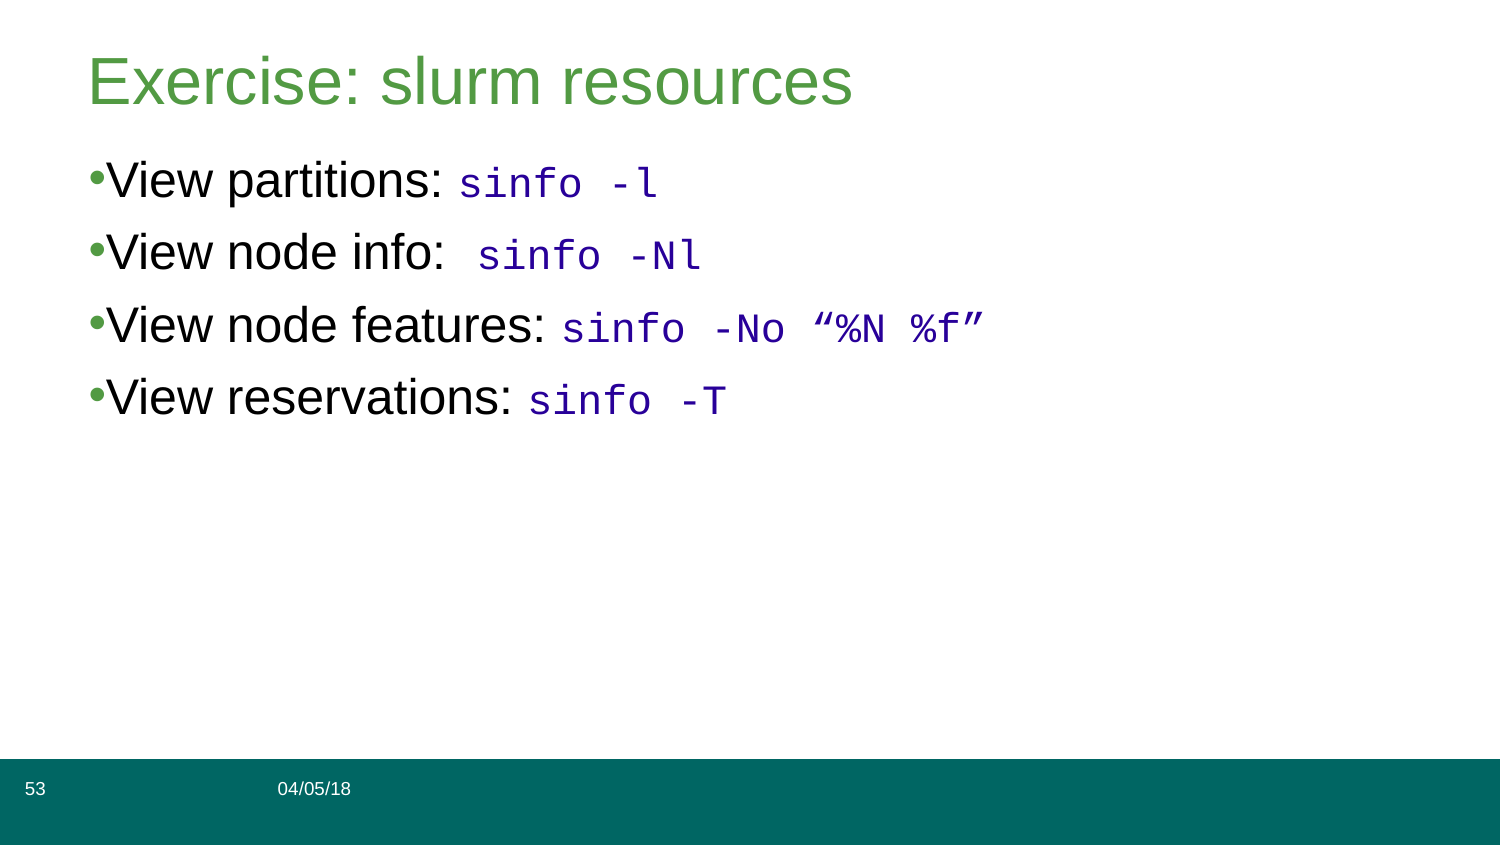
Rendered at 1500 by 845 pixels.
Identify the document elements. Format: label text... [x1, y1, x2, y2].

list View partitions: sinfo -l View node info: sinfo -Nl View node features: sinfo -No “%N %f” View reservations: sinfo -T [88, 147, 1427, 683]
title Exercise: slurm resources [87, 37, 1426, 132]
text_box 04/05/18 [277, 776, 553, 799]
text_box [24, 776, 76, 799]
